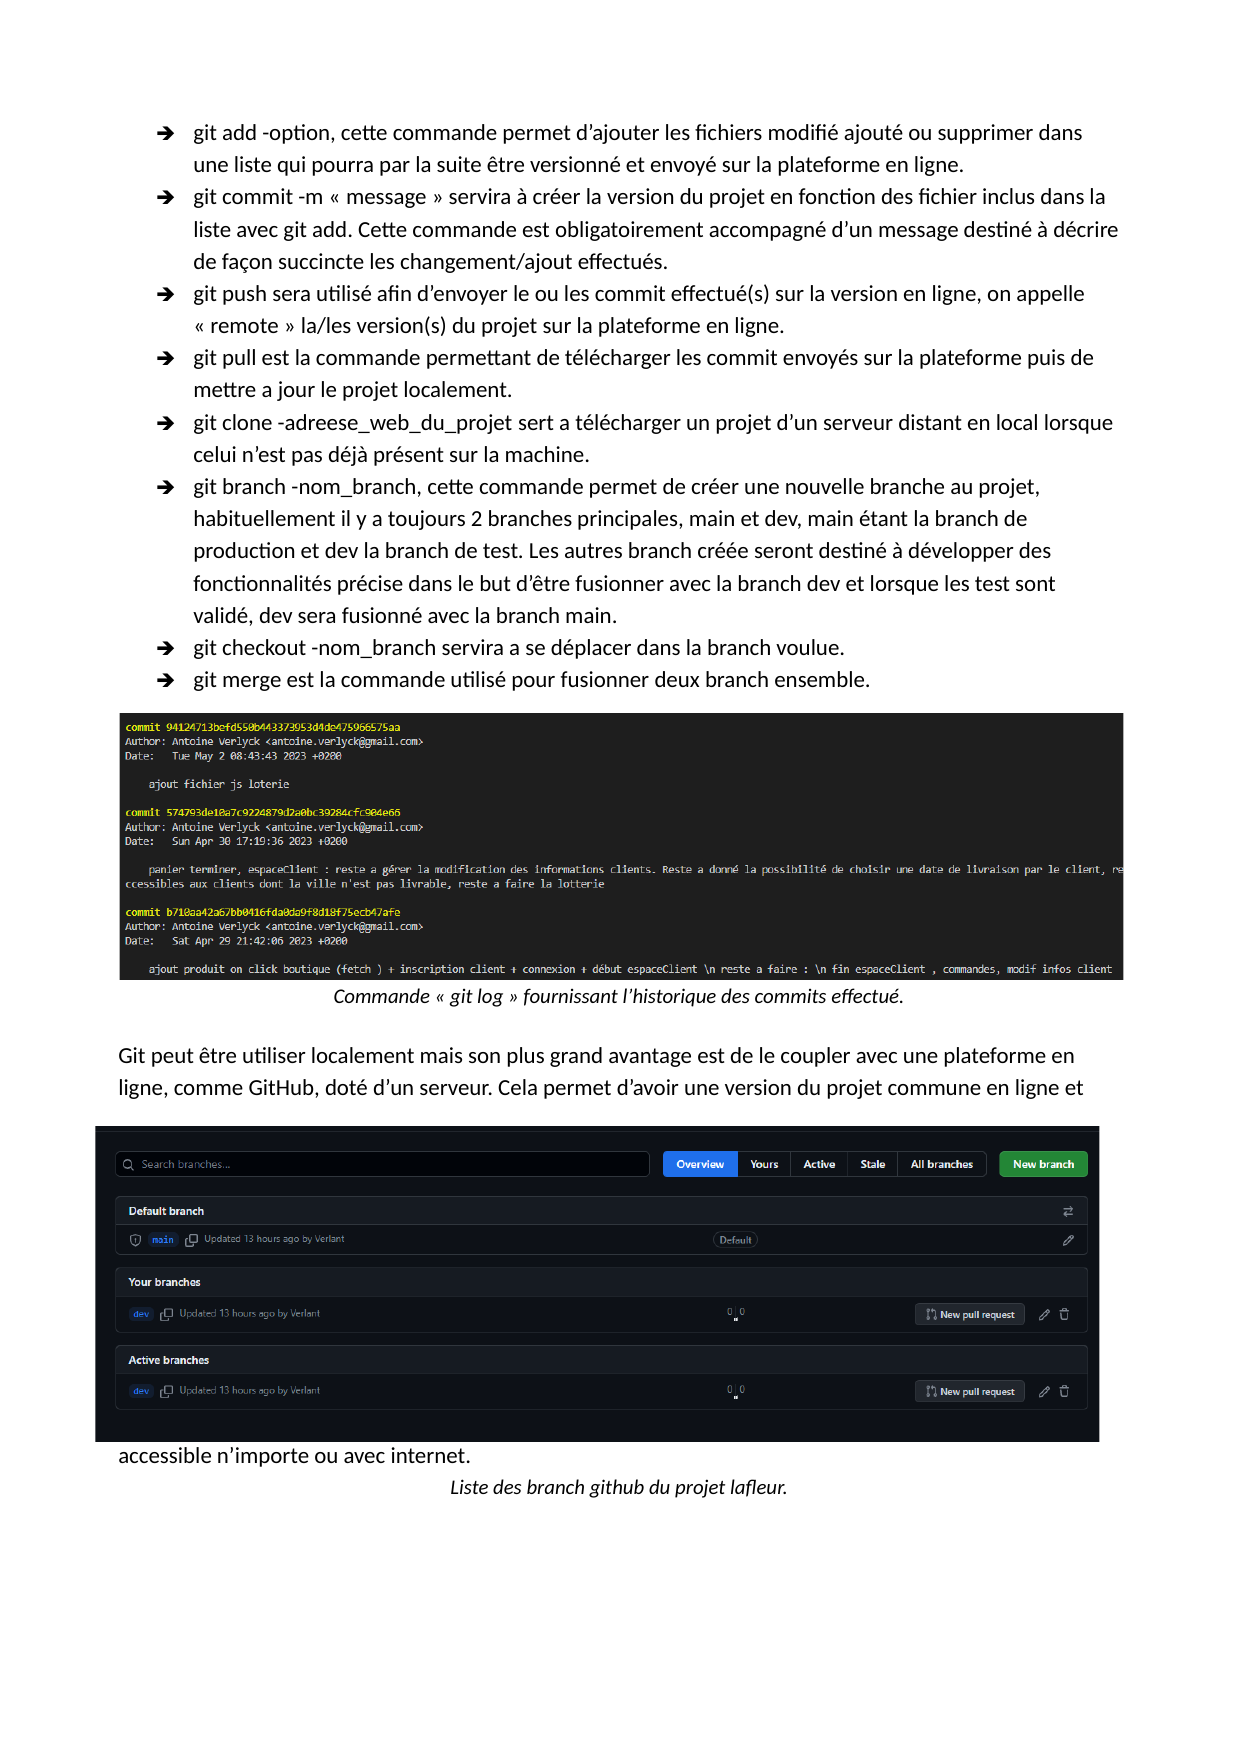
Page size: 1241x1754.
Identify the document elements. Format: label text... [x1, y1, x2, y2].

list git merge est la commande utilisé pour fusionner deux branch ensemble. [156, 665, 1122, 693]
text Commande « git log » fournissant l’historique des commits effectué. [118, 697, 1122, 1008]
list git checkout -nom_branch servira a se déplacer dans la branch voulue. [156, 633, 1122, 661]
list git commit -m « message » servira à créer la version du projet en fonction des fichier inclus dans la liste avec git add. Cette commande est obligatoirement accompagné d’un message destiné à décrire de façon succincte les changement/ajout effectués. [156, 182, 1122, 275]
list git add -option, cette commande permet d’ajouter les fichiers modifié ajouté ou supprimer dans une liste qui pourra par la suite être versionné et envoyé sur la plateforme en ligne. [156, 118, 1122, 178]
list git push sera utilisé afin d’envoyer le ou les commit effectué(s) sur la version en ligne, on appelle « remote » la/les version(s) du projet sur la plateforme en ligne. [156, 279, 1122, 339]
list git pull est la commande permettant de télécharger les commit envoyés sur la plateforme puis de mettre a jour le projet localement. [156, 343, 1122, 404]
picture [95, 1126, 1100, 1442]
text Liste des branch github du projet lafleur. [118, 1474, 1122, 1499]
text Git peut être utiliser localement mais son plus grand avantage est de le coupler avec une plateforme en ligne, comme GitHub, doté d’un serveur. Cela permet d’avoir une version du projet commune en ligne et accessible n’importe ou avec internet. [118, 1041, 1122, 1470]
list git branch -nom_branch, cette commande permet de créer une nouvelle branche au projet, habituellement il y a toujours 2 branches principales, main et dev, main étant la branch de production et dev la branch de test. Les autres branch créée seront destiné à développer des fonctionnalités précise dans le but d’être fusionner avec la branch dev et lorsque les test sont validé, dev sera fusionné avec la branch main. [156, 472, 1122, 629]
picture [119, 713, 1124, 980]
list git clone -adreese_web_du_projet sert a télécharger un projet d’un serveur distant en local lorsque celui n’est pas déjà présent sur la machine. [156, 408, 1122, 468]
